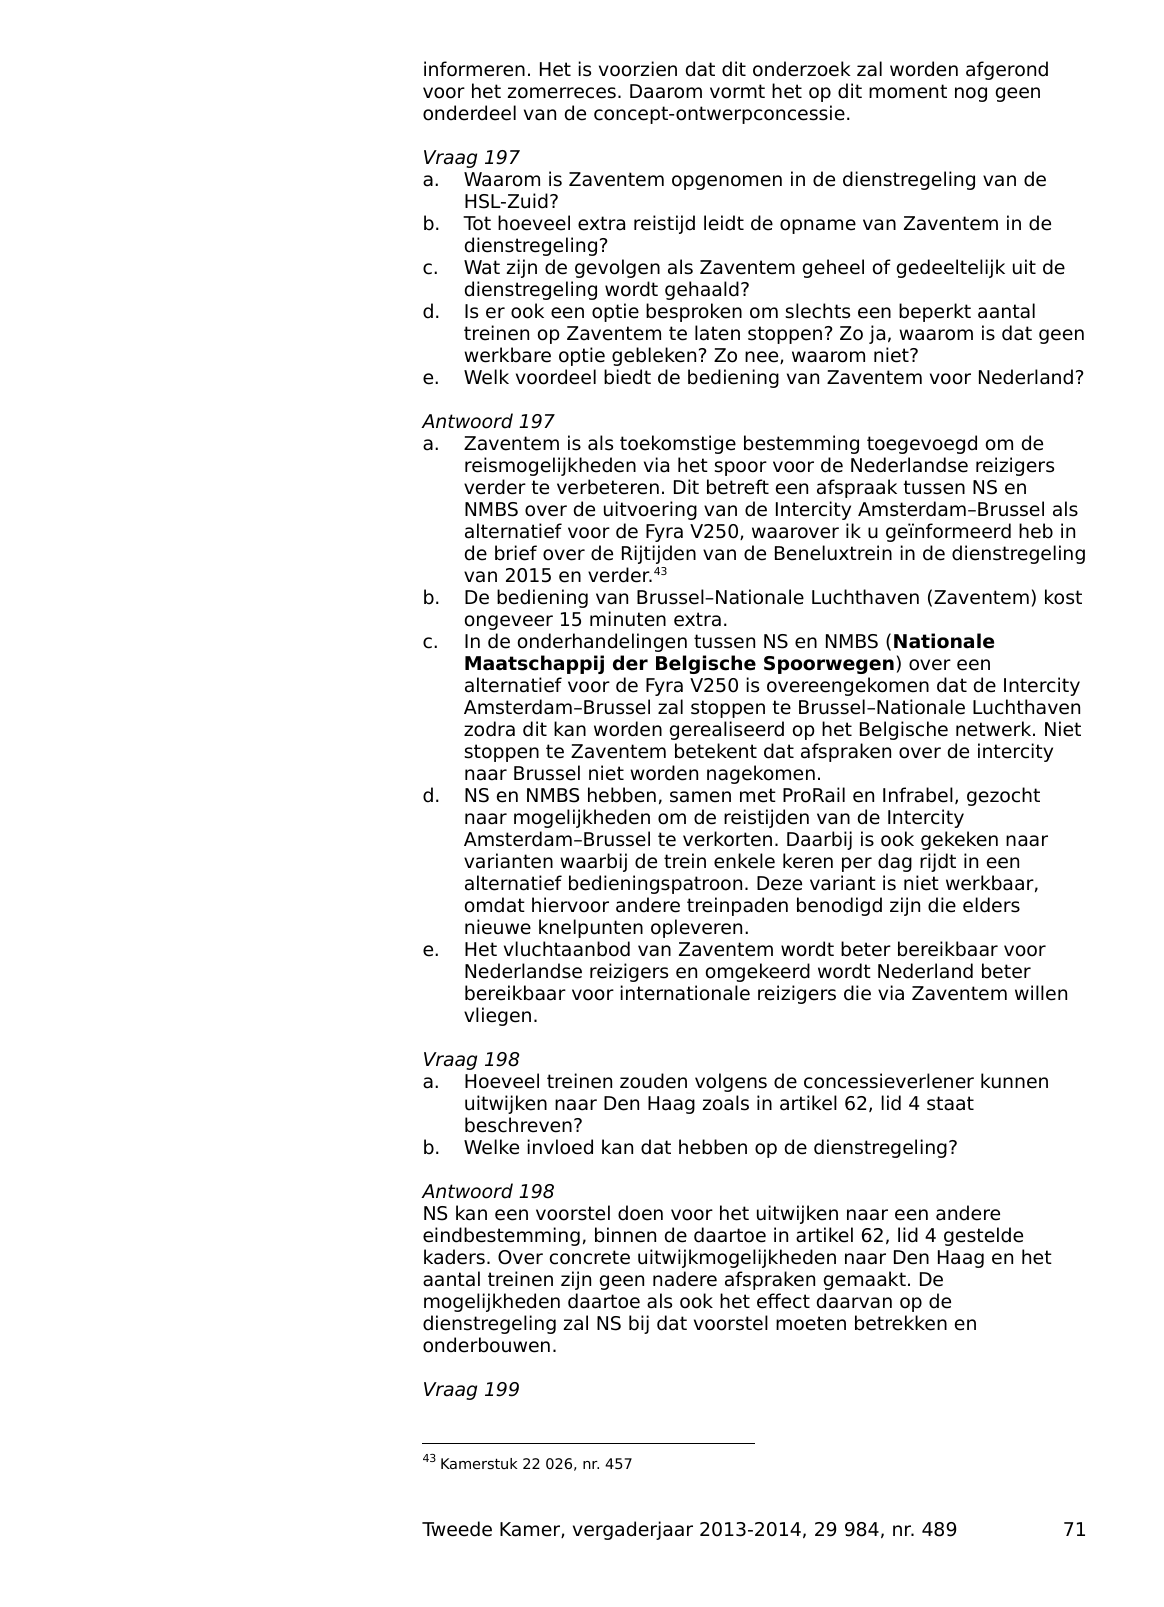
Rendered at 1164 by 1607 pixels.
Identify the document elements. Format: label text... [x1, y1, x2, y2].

text b. Welke invloed kan dat hebben op de dienstregeling? [422, 1137, 1087, 1159]
text b. Tot hoeveel extra reistijd leidt de opname van Zaventem in de dienstregeling? [422, 213, 1087, 257]
text Antwoord 197 [422, 411, 1087, 433]
text Vraag 199 [422, 1379, 1087, 1401]
text c. Wat zijn de gevolgen als Zaventem geheel of gedeeltelijk uit de dienstregeling wordt gehaald? [422, 257, 1087, 301]
text e. Welk voordeel biedt de bediening van Zaventem voor Nederland? [422, 367, 1087, 389]
text a. Waarom is Zaventem opgenomen in de dienstregeling van de HSL-Zuid? [422, 169, 1087, 213]
text Vraag 198 [422, 1049, 1087, 1071]
text a. Hoeveel treinen zouden volgens de concessieverlener kunnen uitwijken naar Den Haag zoals in artikel 62, lid 4 staat beschreven? [422, 1071, 1087, 1137]
text b. De bediening van Brussel–Nationale Luchthaven (Zaventem) kost ongeveer 15 minuten extra. [422, 587, 1087, 631]
text Vraag 197 [422, 147, 1087, 169]
text a. Zaventem is als toekomstige bestemming toegevoegd om de reismogelijkheden via het spoor voor de Nederlandse reizigers verder te verbeteren. Dit betreft een afspraak tussen NS en NMBS over de uitvoering van de Intercity Amsterdam–Brussel als alternatief voor de Fyra V250, waarover ik u geïnformeerd heb in de brief over de Rijtijden van de Beneluxtrein in de dienstregeling van 2015 en verder. [422, 433, 1087, 587]
text NS kan een voorstel doen voor het uitwijken naar een andere eindbestemming, binnen de daartoe in artikel 62, lid 4 gestelde kaders. Over concrete uitwijkmogelijkheden naar Den Haag en het aantal treinen zijn geen nadere afspraken gemaakt. De mogelijkheden daartoe als ook het effect daarvan op de dienstregeling zal NS bij dat voorstel moeten betrekken en onderbouwen. [422, 1203, 1087, 1357]
text informeren. Het is voorzien dat dit onderzoek zal worden afgerond voor het zomerreces. Daarom vormt het op dit moment nog geen onderdeel van de concept-ontwerpconcessie. [422, 59, 1087, 125]
text d. NS en NMBS hebben, samen met ProRail en Infrabel, gezocht naar mogelijkheden om de reistijden van de Intercity Amsterdam–Brussel te verkorten. Daarbij is ook gekeken naar varianten waarbij de trein enkele keren per dag rijdt in een alternatief bedieningspatroon. Deze variant is niet werkbaar, omdat hiervoor andere treinpaden benodigd zijn die elders nieuwe knelpunten opleveren. [422, 785, 1087, 939]
text e. Het vluchtaanbod van Zaventem wordt beter bereikbaar voor Nederlandse reizigers en omgekeerd wordt Nederland beter bereikbaar voor internationale reizigers die via Zaventem willen vliegen. [422, 939, 1087, 1027]
text Antwoord 198 [422, 1181, 1087, 1203]
text c. In de onderhandelingen tussen NS en NMBS (Nationale Maatschappij der Belgische Spoorwegen) over een alternatief voor de Fyra V250 is overeengekomen dat de Intercity Amsterdam–Brussel zal stoppen te Brussel–Nationale Luchthaven zodra dit kan worden gerealiseerd op het Belgische netwerk. Niet stoppen te Zaventem betekent dat afspraken over de intercity naar Brussel niet worden nagekomen. [422, 631, 1087, 785]
text Kamerstuk 22 026, nr. 457 [422, 1452, 1087, 1474]
text d. Is er ook een optie besproken om slechts een beperkt aantal treinen op Zaventem te laten stoppen? Zo ja, waarom is dat geen werkbare optie gebleken? Zo nee, waarom niet? [422, 301, 1087, 367]
